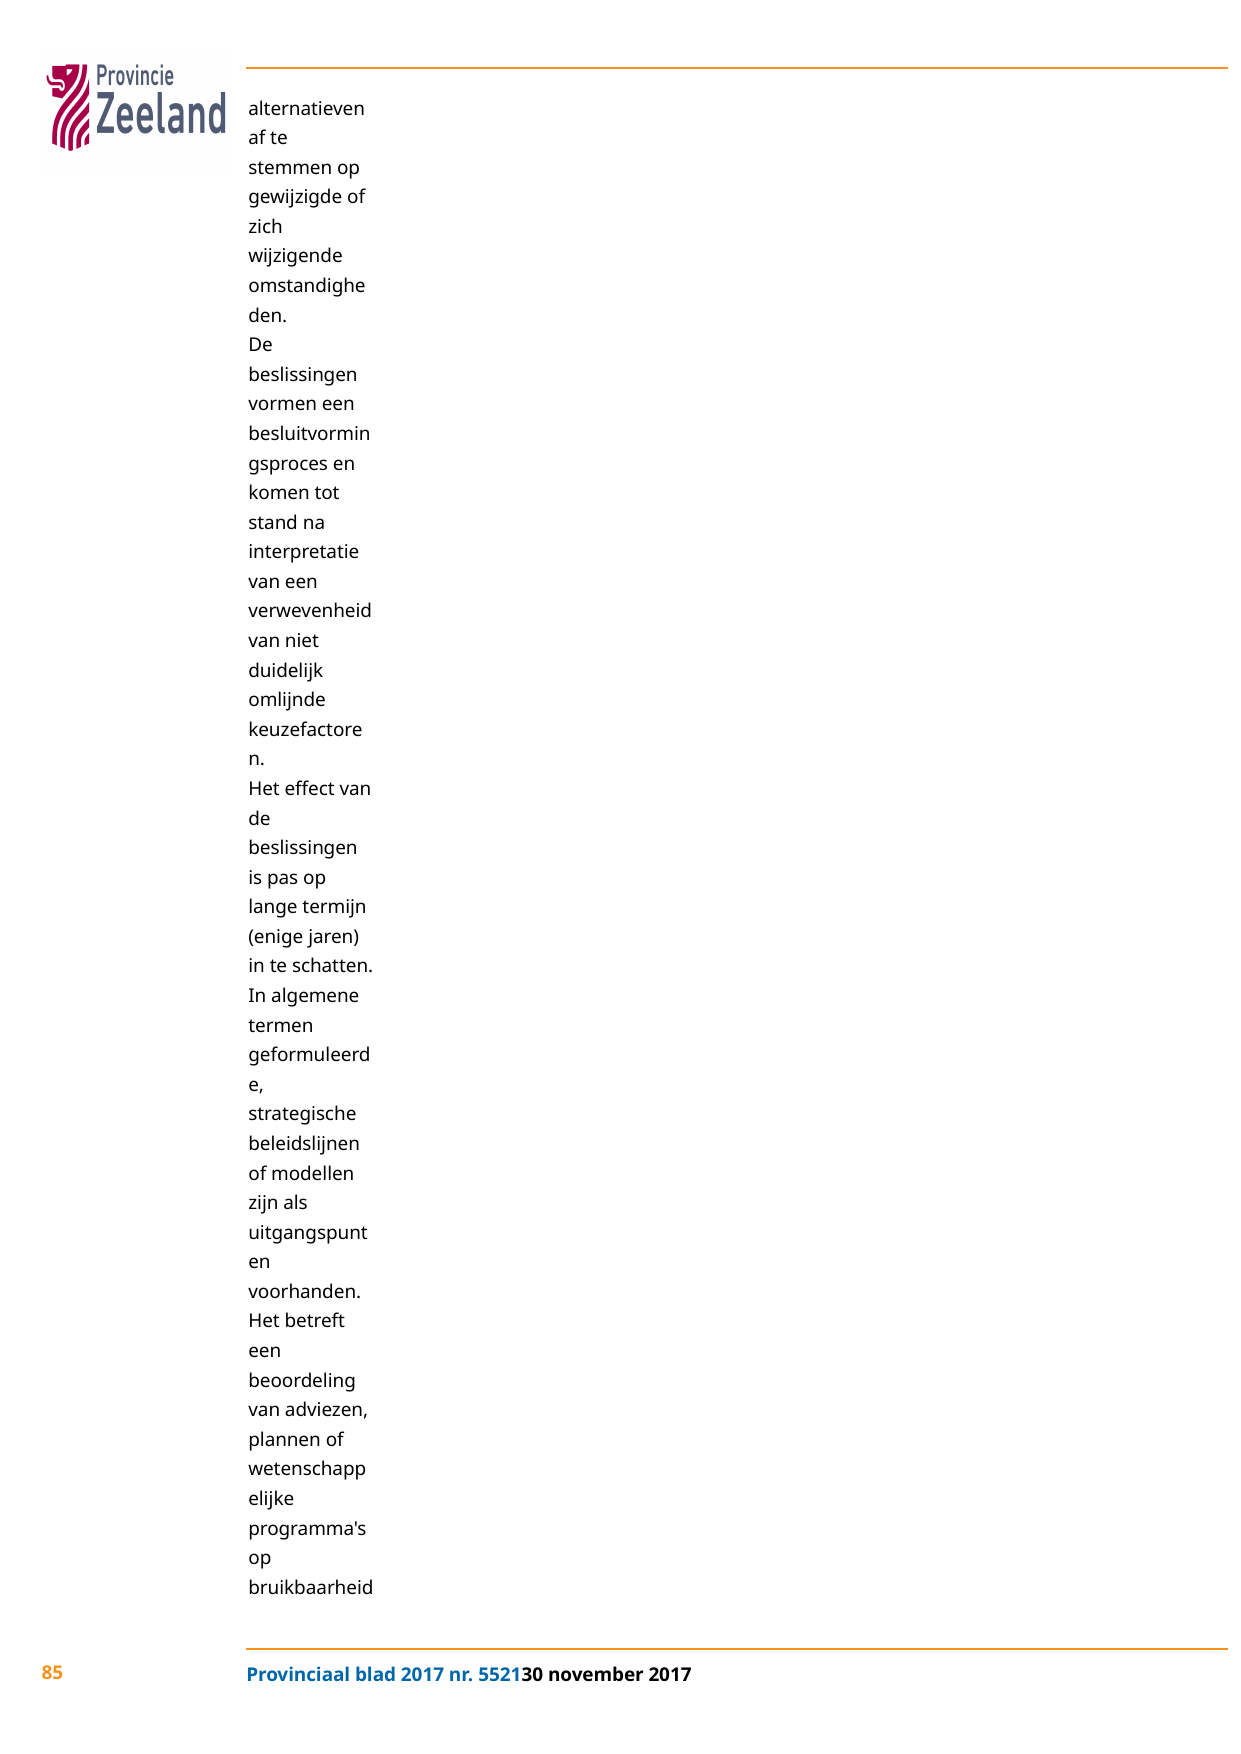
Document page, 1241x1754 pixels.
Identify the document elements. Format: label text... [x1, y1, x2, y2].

table_cell [707, 95, 818, 1600]
table_cell [596, 95, 707, 1600]
table_cell [485, 95, 596, 1600]
table_cell alternatieven af te stemmen op gewijzigde of zich wijzigende omstandigheden. De beslissingen vormen een besluitvormingsproces en komen tot stand na interpretatie van een verwevenheid van niet duidelijk omlijnde keuzefactoren. Het effect van de beslissingen is pas op lange termijn (enige jaren) in te schatten. In algemene termen geformuleerde, strategische beleidslijnen of modellen zijn als uitgangspunten voorhanden. Het betreft een beoordeling van adviezen, plannen of wetenschappelijke programma's op bruikbaarheid [248, 95, 374, 1600]
table_cell [818, 95, 929, 1600]
picture [41, 47, 231, 172]
table_cell [1040, 95, 1152, 1600]
table_cell [374, 95, 485, 1600]
table_cell [929, 95, 1040, 1600]
